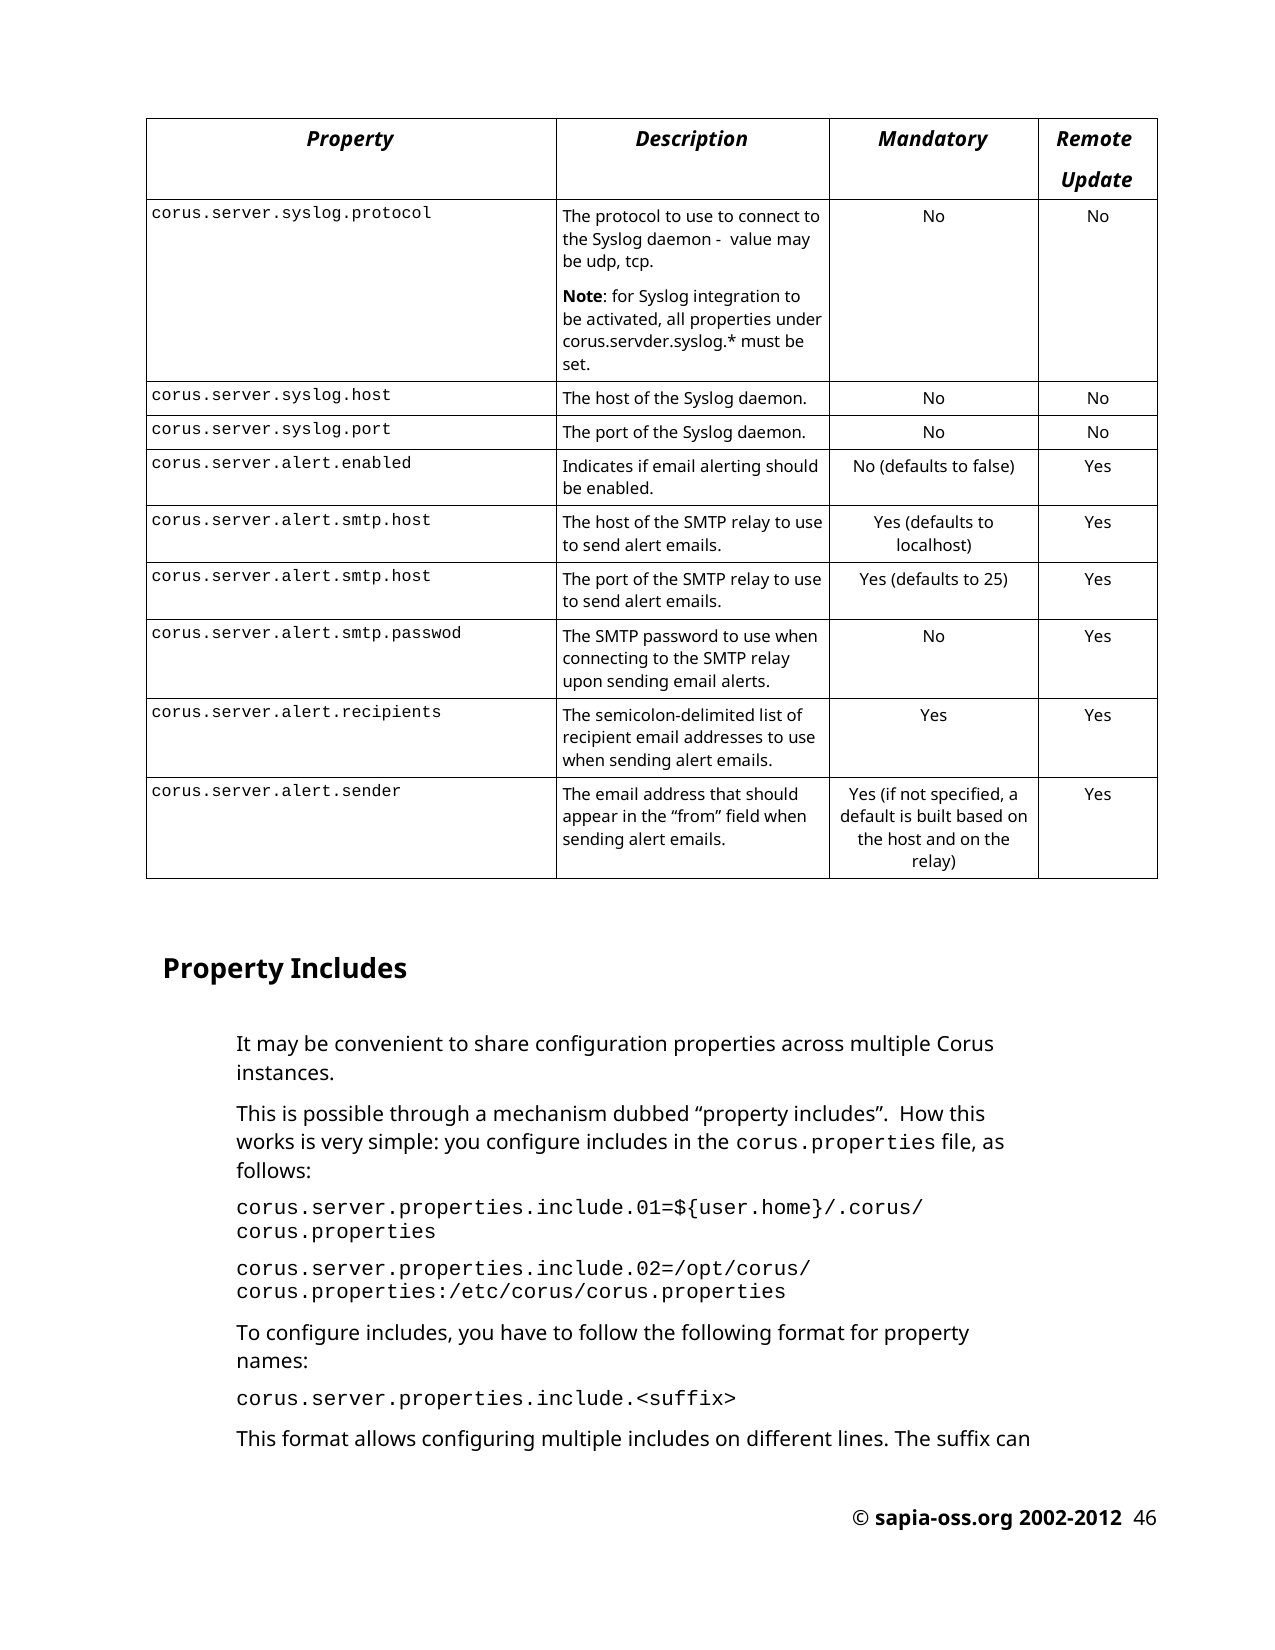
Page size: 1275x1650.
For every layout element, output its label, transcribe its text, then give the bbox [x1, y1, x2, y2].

table_cell Yes (if not specified, a default is built based on the host and on the relay) [830, 778, 1038, 878]
table_cell corus.server.alert.smtp.host [147, 506, 556, 562]
table_cell Yes (defaults to localhost) [830, 506, 1038, 562]
table_cell The host of the SMTP relay to use to send alert emails. [557, 506, 829, 562]
table_cell The port of the Syslog daemon. [557, 416, 829, 449]
table_cell corus.server.alert.recipients [147, 699, 556, 777]
table_header Remote Update [1039, 119, 1157, 199]
table_cell No [830, 416, 1038, 449]
table_cell No (defaults to false) [830, 450, 1038, 505]
table_cell Indicates if email alerting should be enabled. [557, 450, 829, 505]
table_cell The port of the SMTP relay to use to send alert emails. [557, 563, 829, 619]
table_cell corus.server.syslog.host [147, 382, 556, 415]
table_header Description [557, 119, 829, 199]
table_cell No [1039, 416, 1157, 449]
table_cell The protocol to use to connect to the Syslog daemon - value may be udp, tcp. Note: for Syslog integration to be activated, all properties under corus.servder.syslog.* must be set. [557, 200, 829, 381]
subtitle To configure includes, you have to follow the following format for property names: [236, 1318, 1039, 1375]
table_cell No [830, 620, 1038, 698]
table_cell The SMTP password to use when connecting to the SMTP relay upon sending email alerts. [557, 620, 829, 698]
table_cell Yes [1039, 506, 1157, 562]
table_cell No [1039, 382, 1157, 415]
subtitle corus.server.properties.include.01=${user.home}/.corus/corus.properties [236, 1197, 1039, 1245]
table_cell corus.server.syslog.port [147, 416, 556, 449]
table_cell corus.server.alert.enabled [147, 450, 556, 505]
table_header Property [147, 119, 556, 199]
table_header Mandatory [830, 119, 1038, 199]
table_cell No [830, 382, 1038, 415]
table_cell corus.server.alert.sender [147, 778, 556, 878]
table_cell Yes [1039, 620, 1157, 698]
table_cell The host of the Syslog daemon. [557, 382, 829, 415]
subtitle Property Includes [162, 949, 1039, 987]
subtitle This format allows configuring multiple includes on different lines. The suffix can [236, 1424, 1039, 1452]
subtitle This is possible through a mechanism dubbed “property includes”. How this works is very simple: you configure includes in the corus.properties file, as follows: [236, 1098, 1039, 1184]
table_cell Yes [1039, 699, 1157, 777]
table_cell Yes [830, 699, 1038, 777]
subtitle It may be convenient to share configuration properties across multiple Corus instances. [236, 1029, 1039, 1086]
table_cell corus.server.syslog.protocol [147, 200, 556, 381]
table_cell Yes [1039, 778, 1157, 878]
table_cell No [830, 200, 1038, 381]
table_cell corus.server.alert.smtp.passwod [147, 620, 556, 698]
table_cell Yes [1039, 563, 1157, 619]
table_cell The email address that should appear in the “from” field when sending alert emails. [557, 778, 829, 878]
table_cell No [1039, 200, 1157, 381]
table_cell The semicolon-delimited list of recipient email addresses to use when sending alert emails. [557, 699, 829, 777]
table_cell Yes [1039, 450, 1157, 505]
table_cell corus.server.alert.smtp.host [147, 563, 556, 619]
table_cell Yes (defaults to 25) [830, 563, 1038, 619]
subtitle corus.server.properties.include.<suffix> [236, 1387, 1039, 1411]
subtitle corus.server.properties.include.02=/opt/corus/corus.properties:/etc/corus/corus.properties [236, 1257, 1039, 1305]
